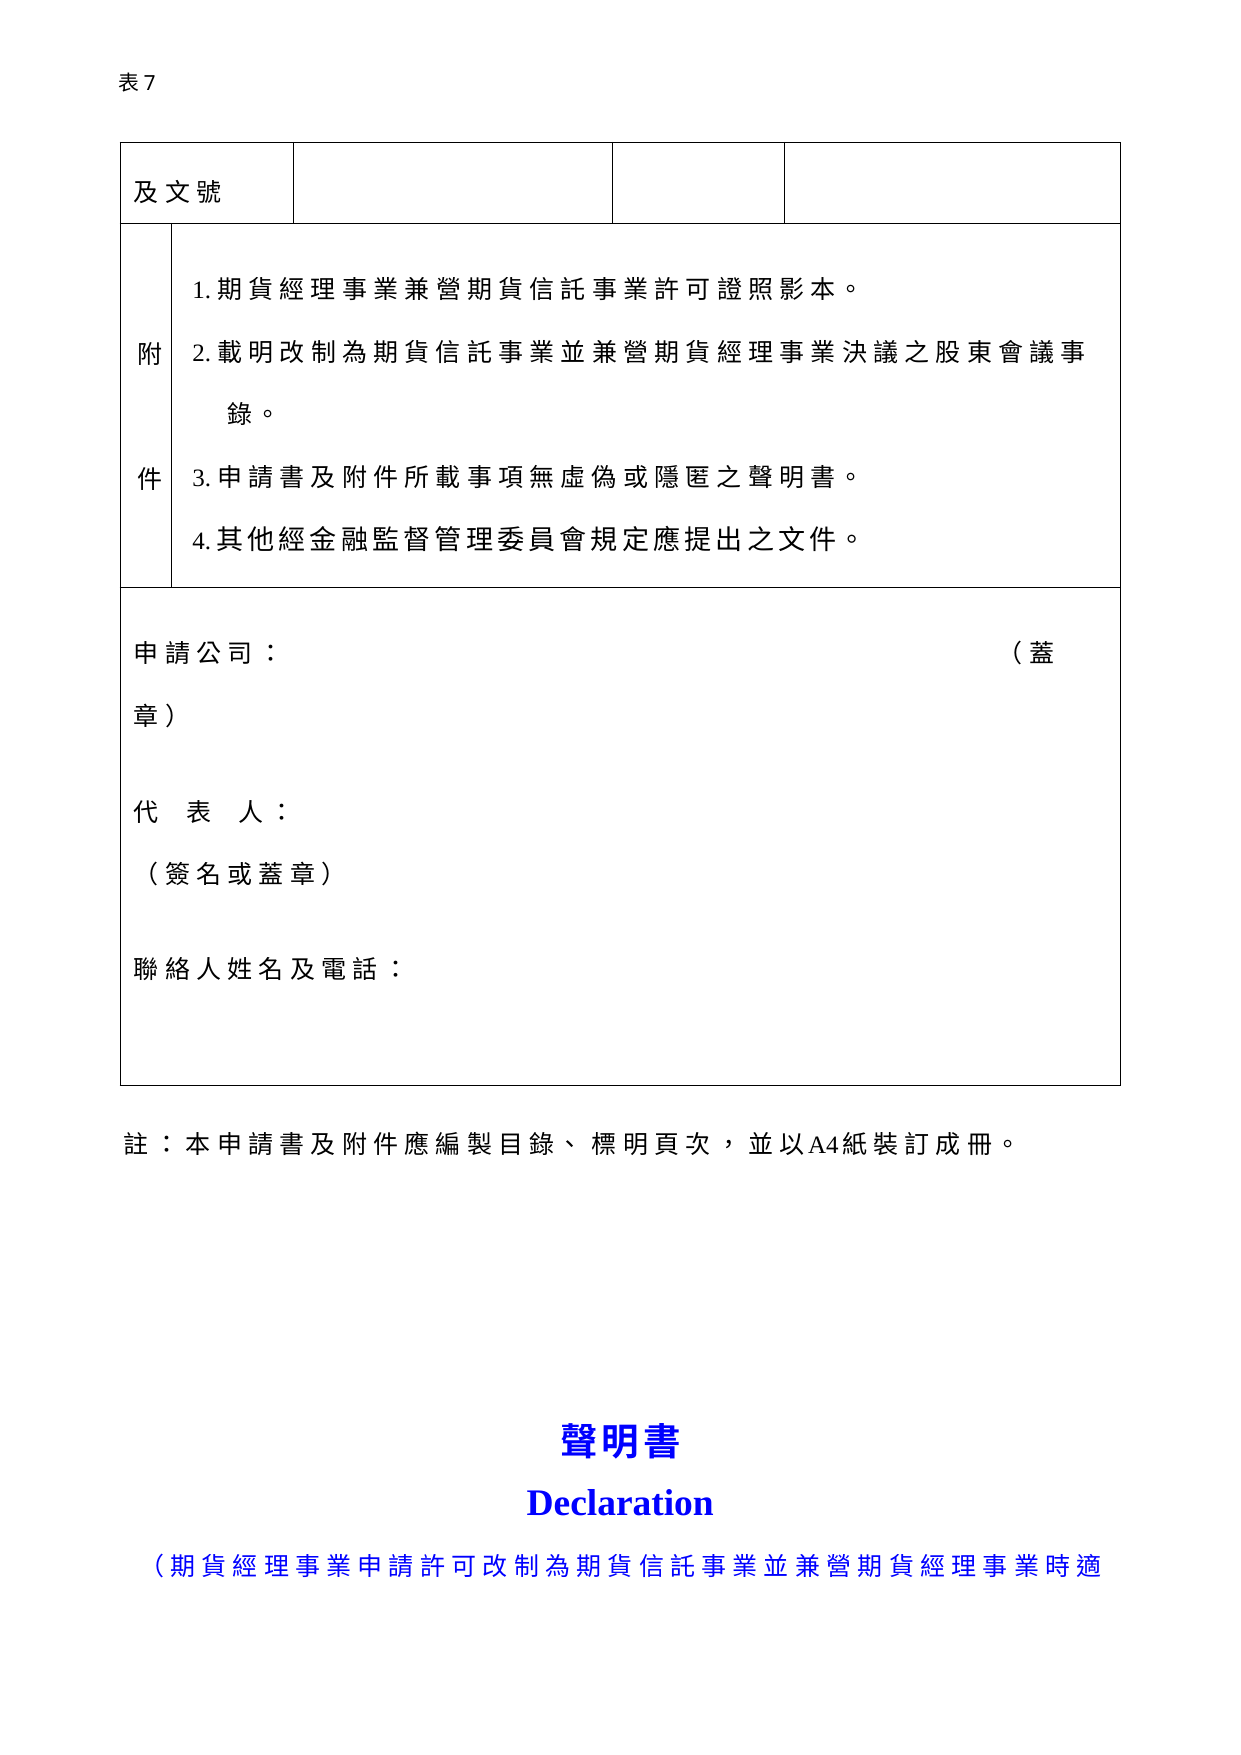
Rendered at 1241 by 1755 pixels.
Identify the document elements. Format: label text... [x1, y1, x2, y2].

table_cell [785, 143, 1120, 223]
table_cell 申請公司： （蓋章） 代 表 人： （簽名或蓋章） 聯絡人姓名及電話： [121, 588, 1120, 1085]
table_cell 1.期貨經理事業兼營期貨信託事業許可證照影本。 2.載明改制為期貨信託事業並兼營期貨經理事業決議之股東會議事錄。 3.申請書及附件所載事項無虛偽或隱匿之聲明書。 4.其他經金融監督管理委員會規定應提出之文件。 [172, 224, 1120, 587]
text （期貨經理事業申請許可改制為期貨信託事業並兼營期貨經理事業時適 [120, 1522, 1120, 1585]
table_cell 附 件 [121, 224, 171, 587]
table_cell [294, 143, 612, 223]
text 聲明書 [120, 1397, 1120, 1460]
text Declaration [120, 1460, 1120, 1522]
subtitle 註：本申請書及附件應編製目錄、標明頁次，並以A4紙裝訂成冊。 [120, 1101, 1120, 1164]
table_cell [613, 143, 784, 223]
table_cell 及文號 [121, 143, 293, 223]
